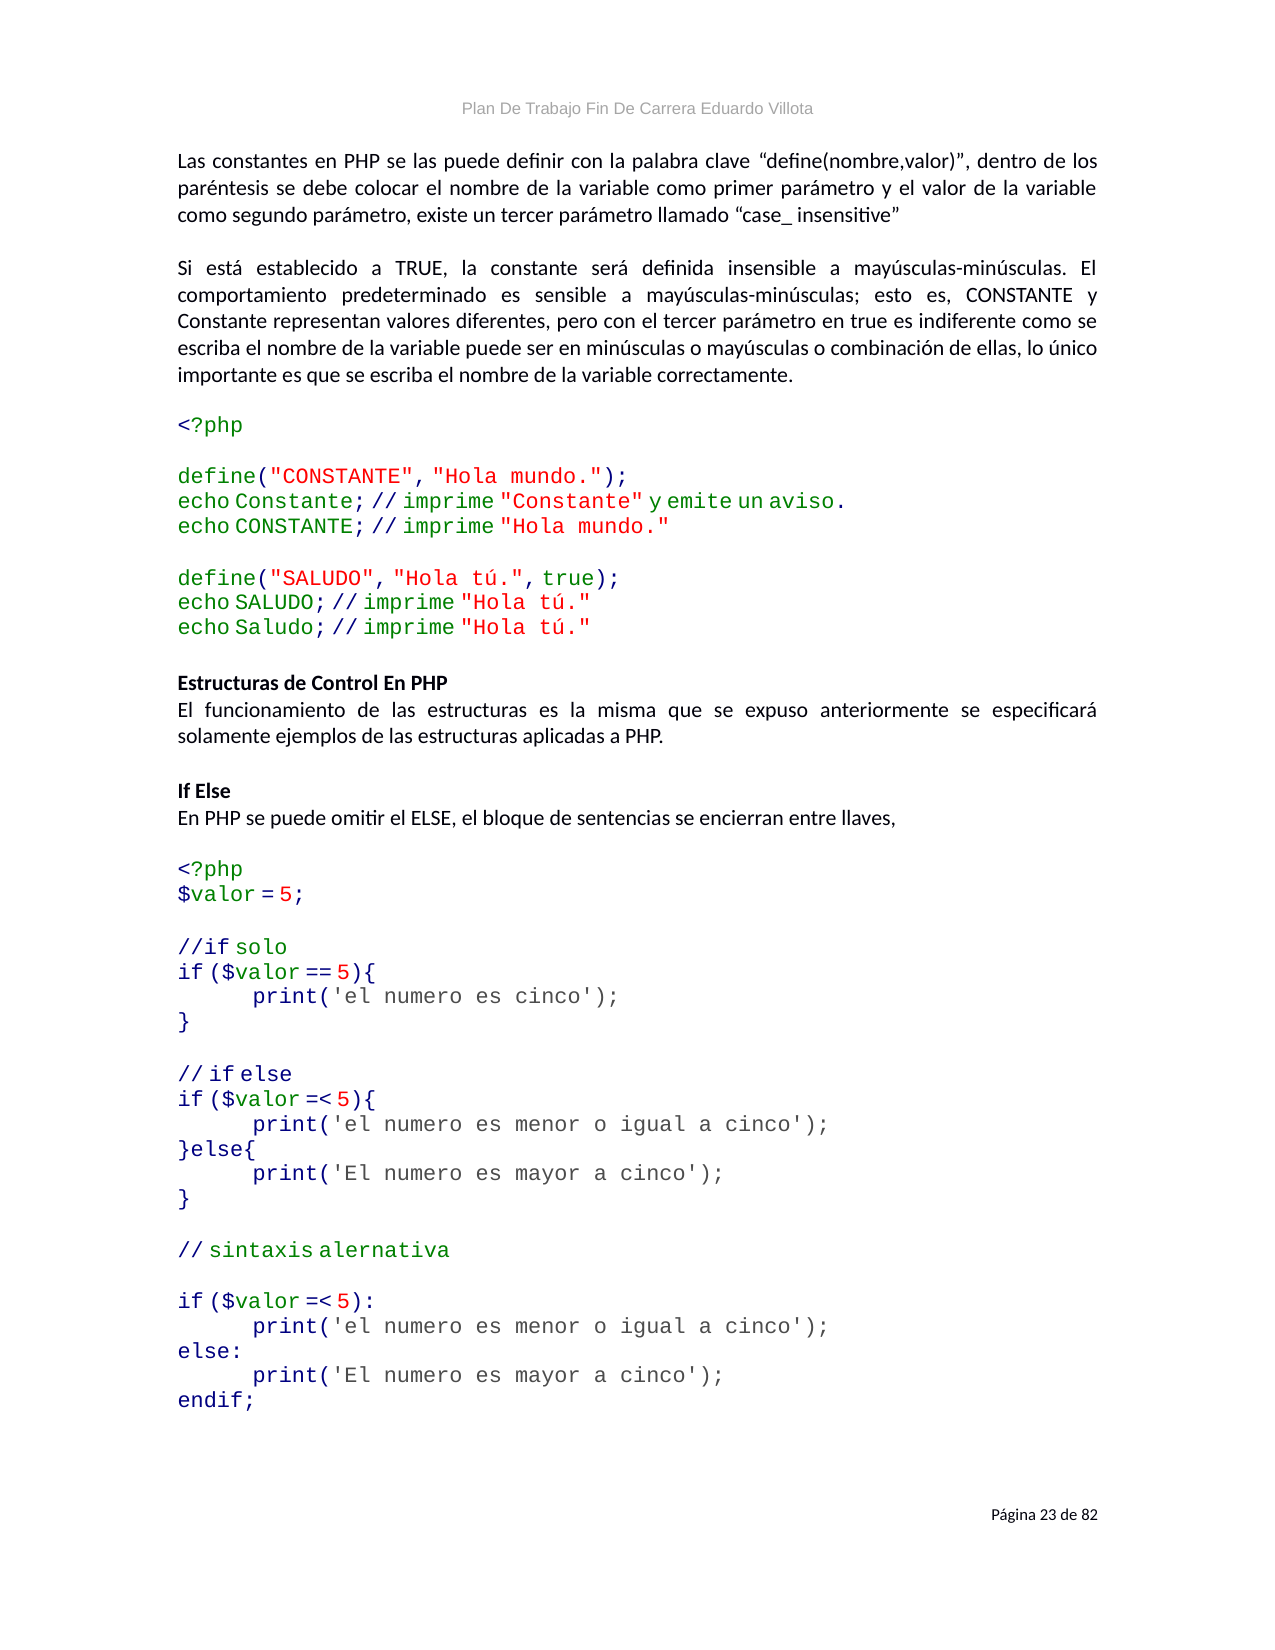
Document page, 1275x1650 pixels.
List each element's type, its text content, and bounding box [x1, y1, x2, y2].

text Si está establecido a TRUE, la constante será definida insensible a mayúsculas-minúsculas. El comportamiento predeterminado es sensible a mayúsculas-minúsculas; esto es, CONSTANTE y Constante representan valores diferentes, pero con el tercer parámetro en true es indiferente como se escriba el nombre de la variable puede ser en minúsculas o mayúsculas o combinación de ellas, lo único importante es que se escriba el nombre de la variable correctamente. [177, 254, 1098, 388]
text print('el numero es cinco'); [177, 986, 1098, 1011]
text define("SALUDO", "Hola tú.", true); [177, 567, 1098, 592]
text if ($valor =< 5): [177, 1290, 1098, 1315]
text else: [177, 1340, 1098, 1364]
text } [177, 1011, 1098, 1035]
text // sintaxis alernativa [177, 1239, 1098, 1263]
text endif; [177, 1389, 1098, 1414]
text print('el numero es menor o igual a cinco'); [177, 1113, 1098, 1138]
text En PHP se puede omitir el ELSE, el bloque de sentencias se encierran entre llaves, [177, 804, 1098, 831]
text $valor = 5; [177, 883, 1098, 908]
text echo SALUDO; // imprime "Hola tú." [177, 592, 1098, 616]
text print('el numero es menor o igual a cinco'); [177, 1315, 1098, 1340]
text //if solo [177, 936, 1098, 961]
text print('El numero es mayor a cinco'); [177, 1364, 1098, 1389]
text echo CONSTANTE; // imprime "Hola mundo." [177, 515, 1098, 540]
text }else{ [177, 1138, 1098, 1162]
text Las constantes en PHP se las puede definir con la palabra clave “define(nombre,valor)”, dentro de los paréntesis se debe colocar el nombre de la variable como primer parámetro y el valor de la variable como segundo parámetro, existe un tercer parámetro llamado “case_ insensitive” [177, 148, 1098, 228]
text If Else [177, 777, 1098, 804]
text echo Constante; // imprime "Constante" y emite un aviso. [177, 491, 1098, 515]
text print('El numero es mayor a cinco'); [177, 1162, 1098, 1187]
text } [177, 1187, 1098, 1212]
text if ($valor =< 5){ [177, 1088, 1098, 1113]
text echo Saludo; // imprime "Hola tú." [177, 616, 1098, 641]
text define("CONSTANTE", "Hola mundo."); [177, 466, 1098, 491]
text Estructuras de Control En PHP [177, 669, 1098, 696]
text El funcionamiento de las estructuras es la misma que se expuso anteriormente se especificará solamente ejemplos de las estructuras aplicadas a PHP. [177, 696, 1098, 749]
text if ($valor == 5){ [177, 961, 1098, 986]
text // if else [177, 1063, 1098, 1088]
text <?php [177, 414, 1098, 439]
text <?php [177, 858, 1098, 883]
